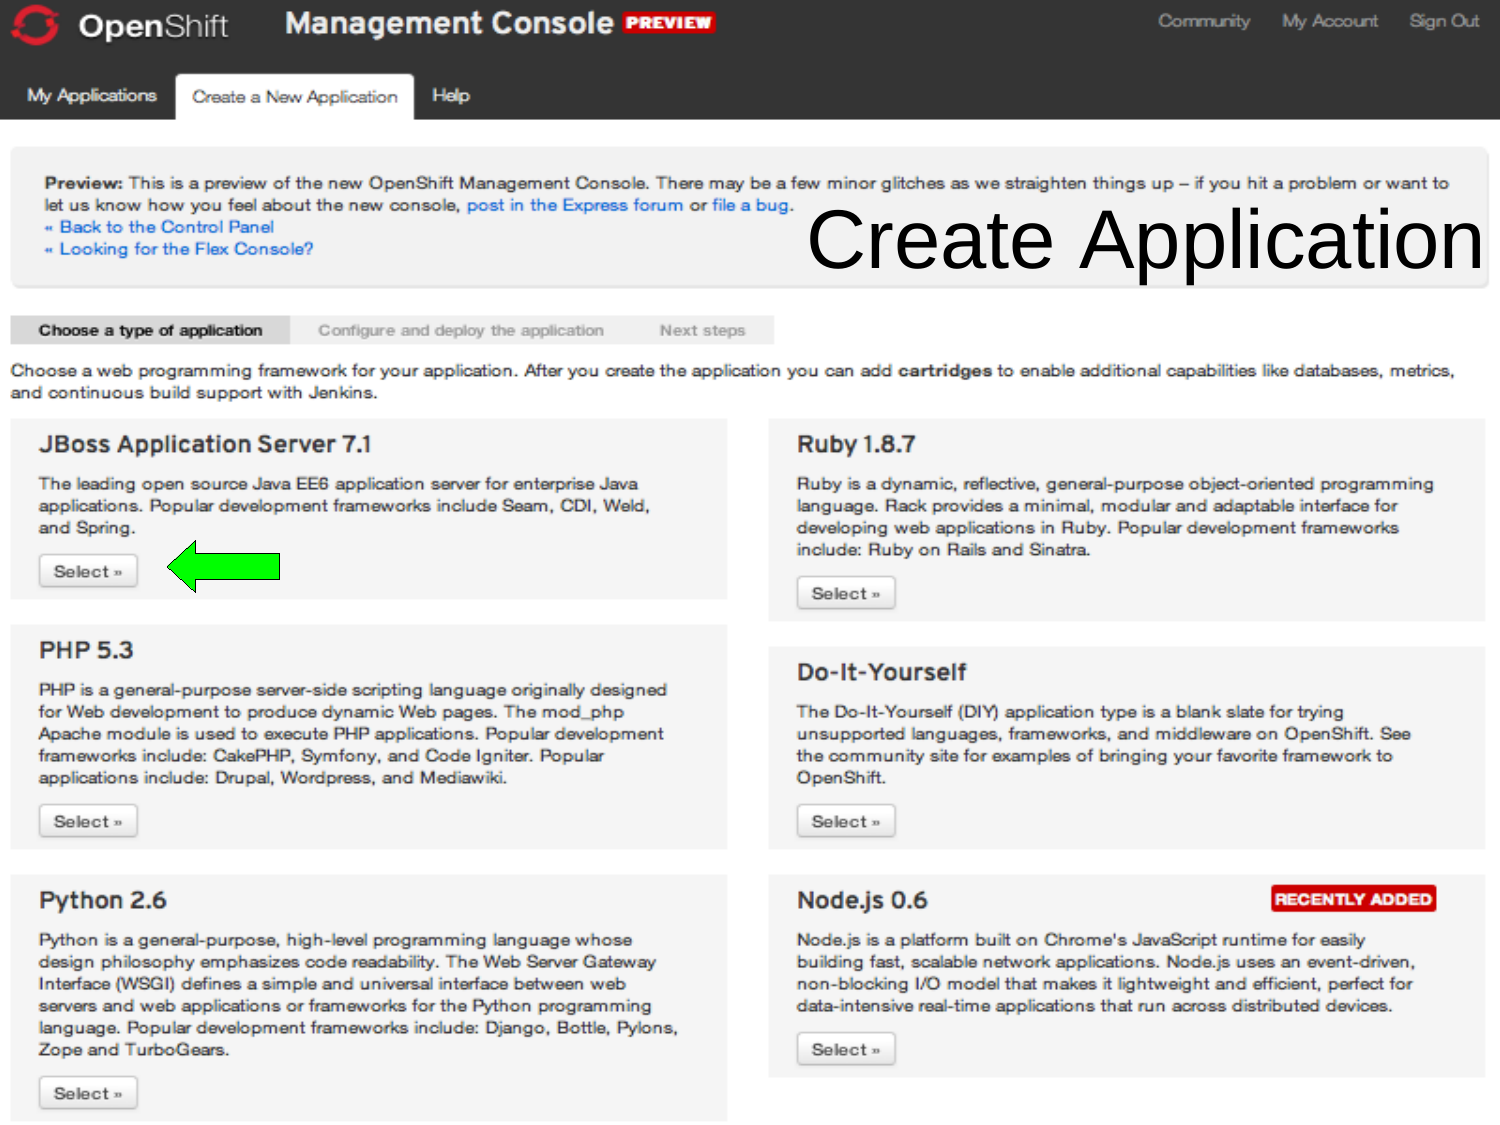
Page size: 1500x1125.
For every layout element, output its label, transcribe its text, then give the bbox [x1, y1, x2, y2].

picture [0, 0, 1500, 1125]
text_box [167, 540, 280, 593]
title Create Application [791, 117, 1500, 354]
